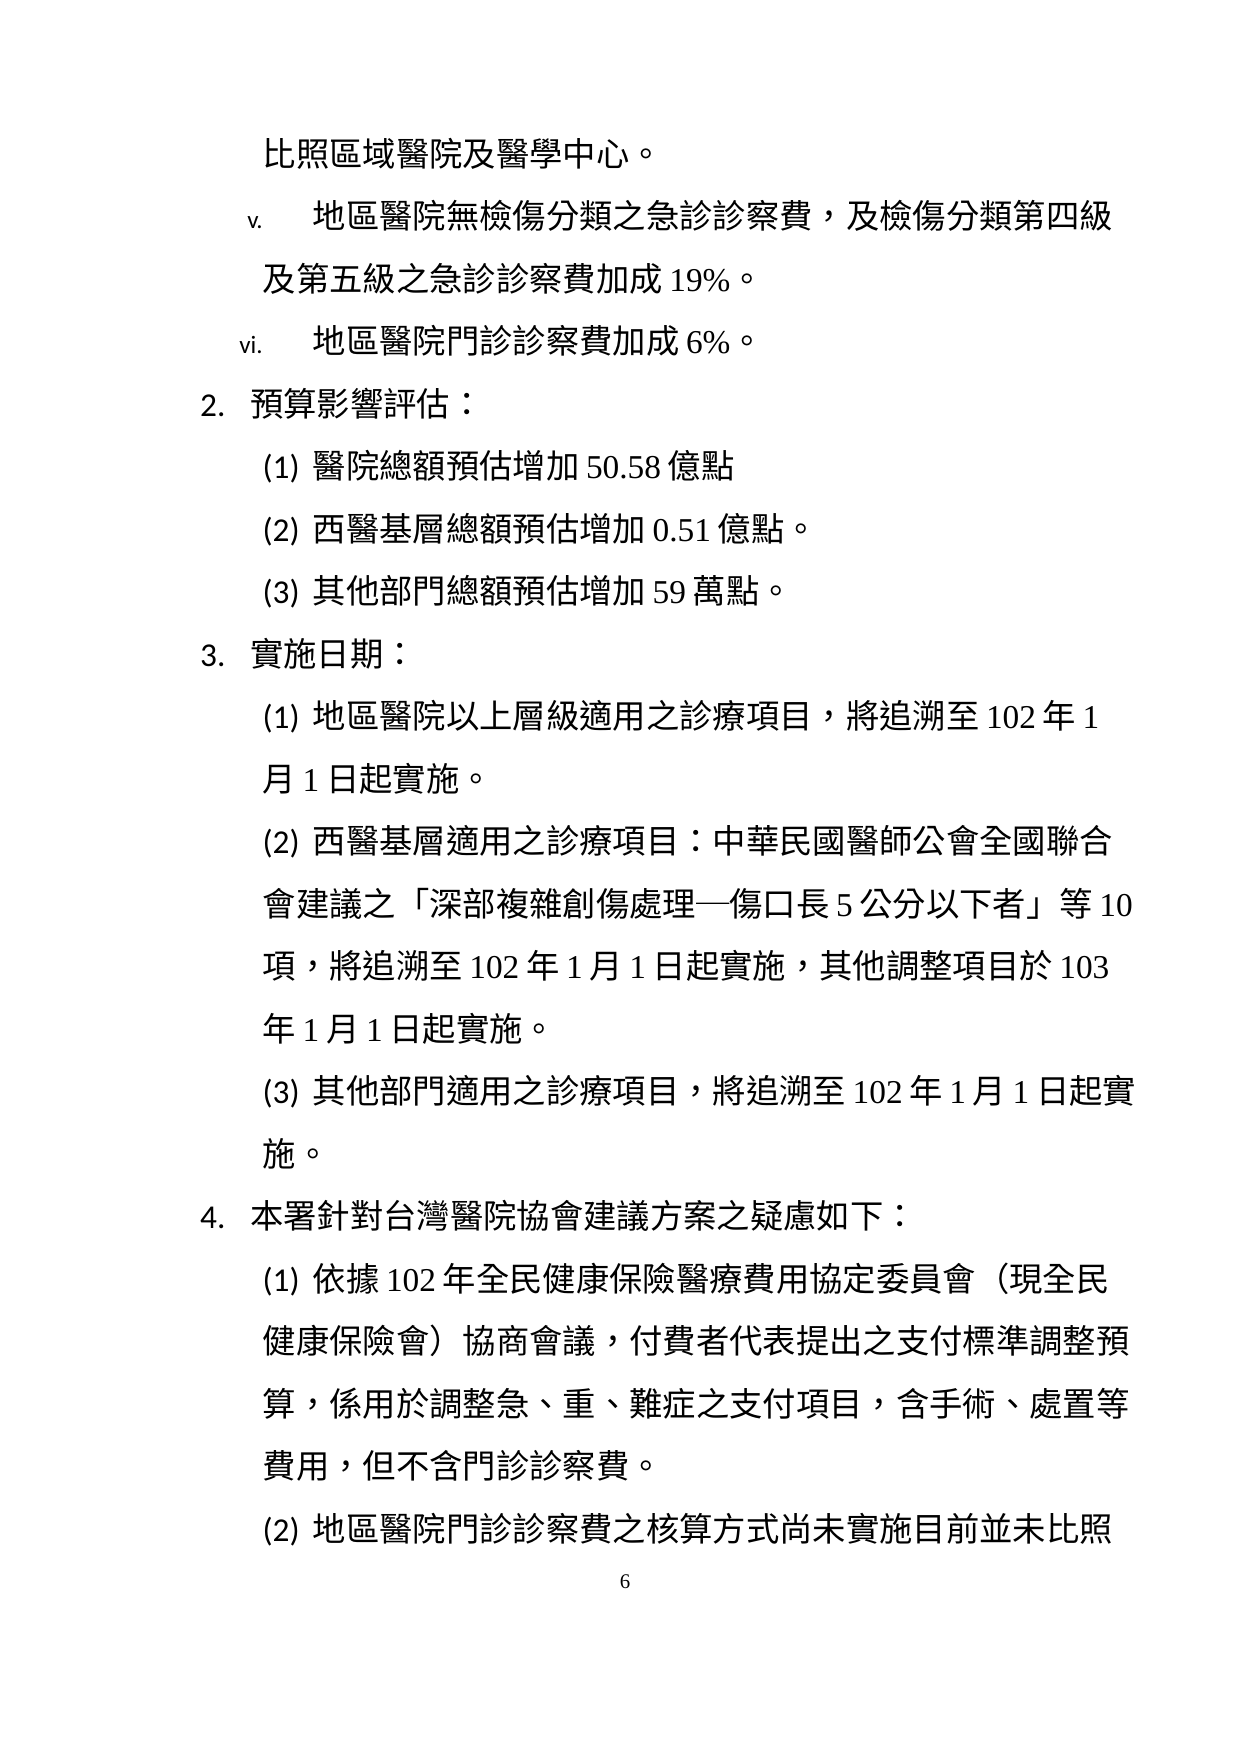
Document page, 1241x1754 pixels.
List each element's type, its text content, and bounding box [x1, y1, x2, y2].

list 醫院總額預估增加50.58億點 [262, 422, 1137, 485]
list 西醫基層總額預估增加0.51億點。 [262, 485, 1137, 547]
list 地區醫院無檢傷分類之急診診察費，及檢傷分類第四級及第五級之急診診察費加成19%。 [262, 172, 1137, 297]
list 實施日期： [200, 610, 1137, 672]
list 地區醫院門診診察費之核算方式尚未實施目前並未比照 [262, 1485, 1137, 1547]
list 其他部門適用之診療項目，將追溯至102年1月1日起實施。 [262, 1047, 1137, 1172]
list 本署針對台灣醫院協會建議方案之疑慮如下： [200, 1172, 1137, 1235]
list 地區醫院門診診察費加成6%。 [262, 297, 1137, 360]
list 比照區域醫院及醫學中心。 [262, 110, 1137, 172]
list 預算影響評估： [200, 360, 1137, 422]
list 其他部門總額預估增加59萬點。 [262, 547, 1137, 610]
list 依據102年全民健康保險醫療費用協定委員會（現全民健康保險會）協商會議，付費者代表提出之支付標準調整預算，係用於調整急、重、難症之支付項目，含手術、處置等費用，但不含門診診察費。 [262, 1235, 1137, 1485]
list 地區醫院以上層級適用之診療項目，將追溯至102年1月1日起實施。 [262, 672, 1137, 797]
list 西醫基層適用之診療項目：中華民國醫師公會全國聯合會建議之「深部複雜創傷處理─傷口長5公分以下者」等10項，將追溯至102年1月1日起實施，其他調整項目於103年1月1日起實施。 [262, 797, 1137, 1047]
